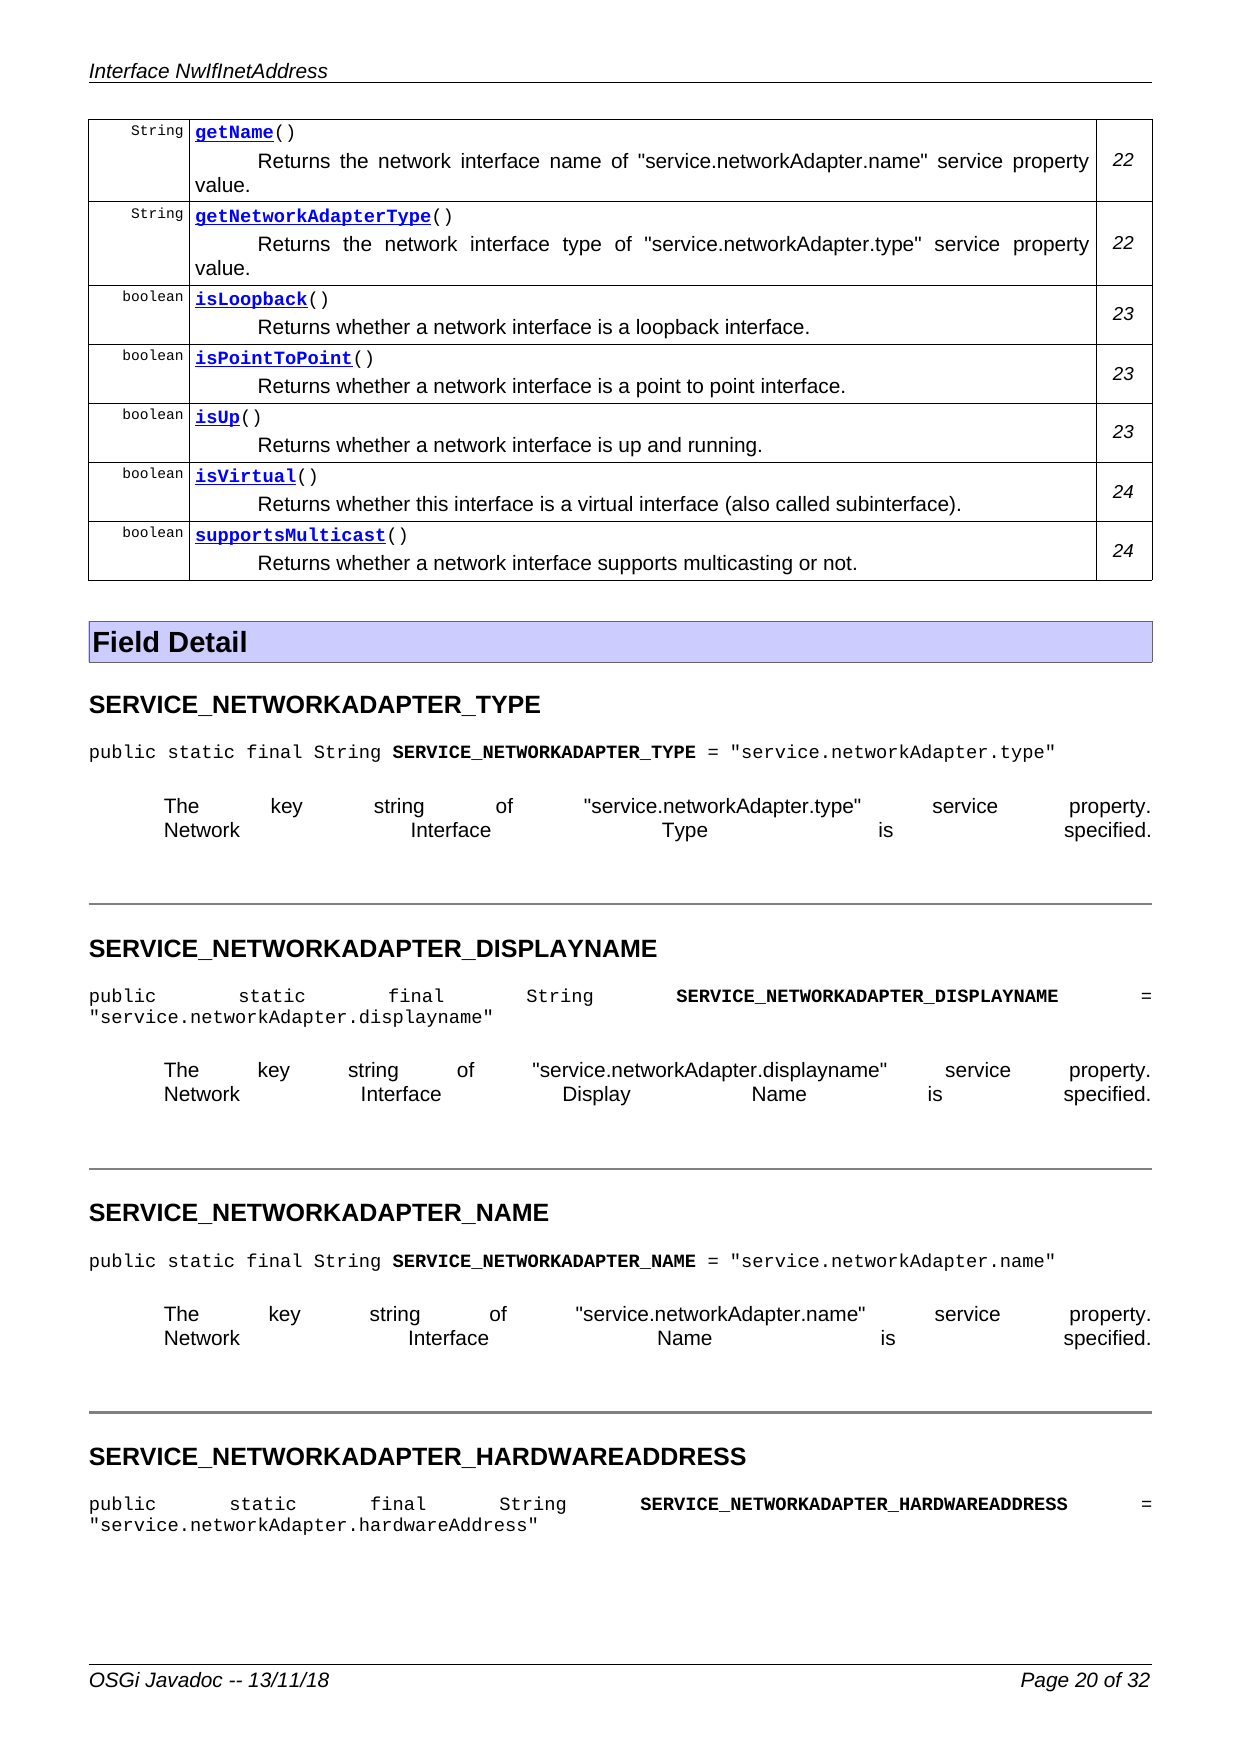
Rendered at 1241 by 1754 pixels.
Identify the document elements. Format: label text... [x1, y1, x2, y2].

table_cell boolean [89, 522, 189, 580]
table_cell 23 [1097, 404, 1152, 462]
subtitle SERVICE_NETWORKADAPTER_TYPE [88, 690, 1152, 719]
table_cell getNetworkAdapterType() Returns the network interface type of "service.networkAdapter.type" service property value. [190, 202, 1096, 284]
table_cell supportsMulticast() Returns whether a network interface supports multicasting or not. [190, 522, 1096, 580]
text The key string of "service.networkAdapter.type" service property. Network Interface Type is specified. [163, 794, 1152, 866]
text public static final String SERVICE_NETWORKADAPTER_NAME = "service.networkAdapter.name" [88, 1251, 1152, 1273]
table_cell 24 [1097, 522, 1152, 580]
text public static final String SERVICE_NETWORKADAPTER_DISPLAYNAME = "service.networkAdapter.displayname" [88, 987, 1152, 1029]
table_cell isPointToPoint() Returns whether a network interface is a point to point interface. [190, 345, 1096, 403]
table_cell isVirtual() Returns whether this interface is a virtual interface (also called subinterface). [190, 463, 1096, 521]
table_cell 22 [1097, 120, 1152, 201]
table_cell String [89, 120, 189, 201]
table_cell boolean [89, 345, 189, 403]
text The key string of "service.networkAdapter.name" service property. Network Interface Name is specified. [163, 1302, 1152, 1374]
subtitle SERVICE_NETWORKADAPTER_HARDWAREADDRESS [88, 1442, 1152, 1471]
text public static final String SERVICE_NETWORKADAPTER_TYPE = "service.networkAdapter.type" [88, 743, 1152, 764]
table_cell 23 [1097, 286, 1152, 343]
subtitle SERVICE_NETWORKADAPTER_NAME [88, 1198, 1152, 1227]
table_cell isUp() Returns whether a network interface is up and running. [190, 404, 1096, 462]
subtitle SERVICE_NETWORKADAPTER_DISPLAYNAME [88, 934, 1152, 962]
table_cell 24 [1097, 463, 1152, 521]
table_cell 22 [1097, 202, 1152, 284]
subtitle Field Detail [90, 622, 1152, 662]
text public static final String SERVICE_NETWORKADAPTER_HARDWAREADDRESS = "service.networkAdapter.hardwareAddress" [88, 1495, 1152, 1537]
text The key string of "service.networkAdapter.displayname" service property. Network Interface Display Name is specified. [163, 1058, 1152, 1130]
table_cell boolean [89, 404, 189, 462]
table_cell boolean [89, 286, 189, 343]
table_cell boolean [89, 463, 189, 521]
table_cell getName() Returns the network interface name of "service.networkAdapter.name" service property value. [190, 120, 1096, 201]
table_cell 23 [1097, 345, 1152, 403]
table_cell isLoopback() Returns whether a network interface is a loopback interface. [190, 286, 1096, 343]
table_cell String [89, 202, 189, 284]
